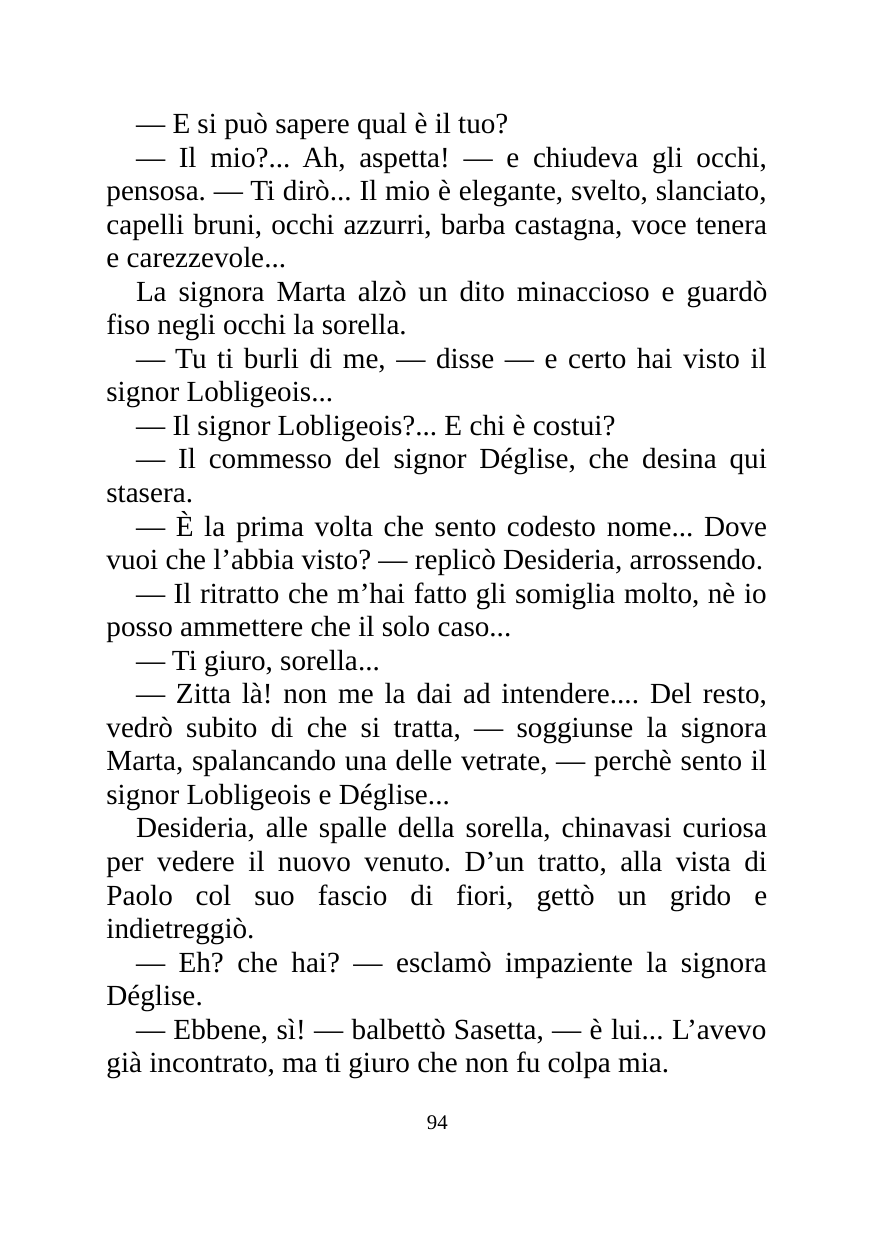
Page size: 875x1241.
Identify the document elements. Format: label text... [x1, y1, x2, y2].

text — Il mio?... Ah, aspetta! — e chiudeva gli occhi, pensosa. — Ti dirò... Il mio è elegante, svelto, slanciato, capelli bruni, occhi azzurri, barba castagna, voce tenera e carezzevole... [106, 140, 768, 274]
text — Il commesso del signor Déglise, che desina qui stasera. [106, 442, 768, 509]
text — Eh? che hai? — esclamò impaziente la signora Déglise. [106, 945, 768, 1012]
text Desideria, alle spalle della sorella, chinavasi curiosa per vedere il nuovo venuto. D’un tratto, alla vista di Paolo col suo fascio di fiori, gettò un grido e indietreggiò. [106, 811, 768, 945]
text La signora Marta alzò un dito minaccioso e guardò fiso negli occhi la sorella. [106, 274, 768, 341]
text — Zitta là! non me la dai ad intendere.... Del resto, vedrò subito di che si tratta, — soggiunse la signora Marta, spalancando una delle vetrate, — perchè sento il signor Lobligeois e Déglise... [106, 676, 768, 811]
text — E si può sapere qual è il tuo? [106, 106, 768, 140]
text — Il signor Lobligeois?... E chi è costui? [106, 408, 768, 442]
text — Ebbene, sì! — balbettò Sasetta, — è lui... L’avevo già incontrato, ma ti giuro che non fu colpa mia. [106, 1012, 768, 1079]
text — Il ritratto che m’hai fatto gli somiglia molto, nè io posso ammettere che il solo caso... [106, 576, 768, 643]
text — Ti giuro, sorella... [106, 643, 768, 676]
text — È la prima volta che sento codesto nome... Dove vuoi che l’abbia visto? — replicò Desideria, arrossendo. [106, 509, 768, 576]
text — Tu ti burli di me, — disse — e certo hai visto il signor Lobligeois... [106, 341, 768, 408]
